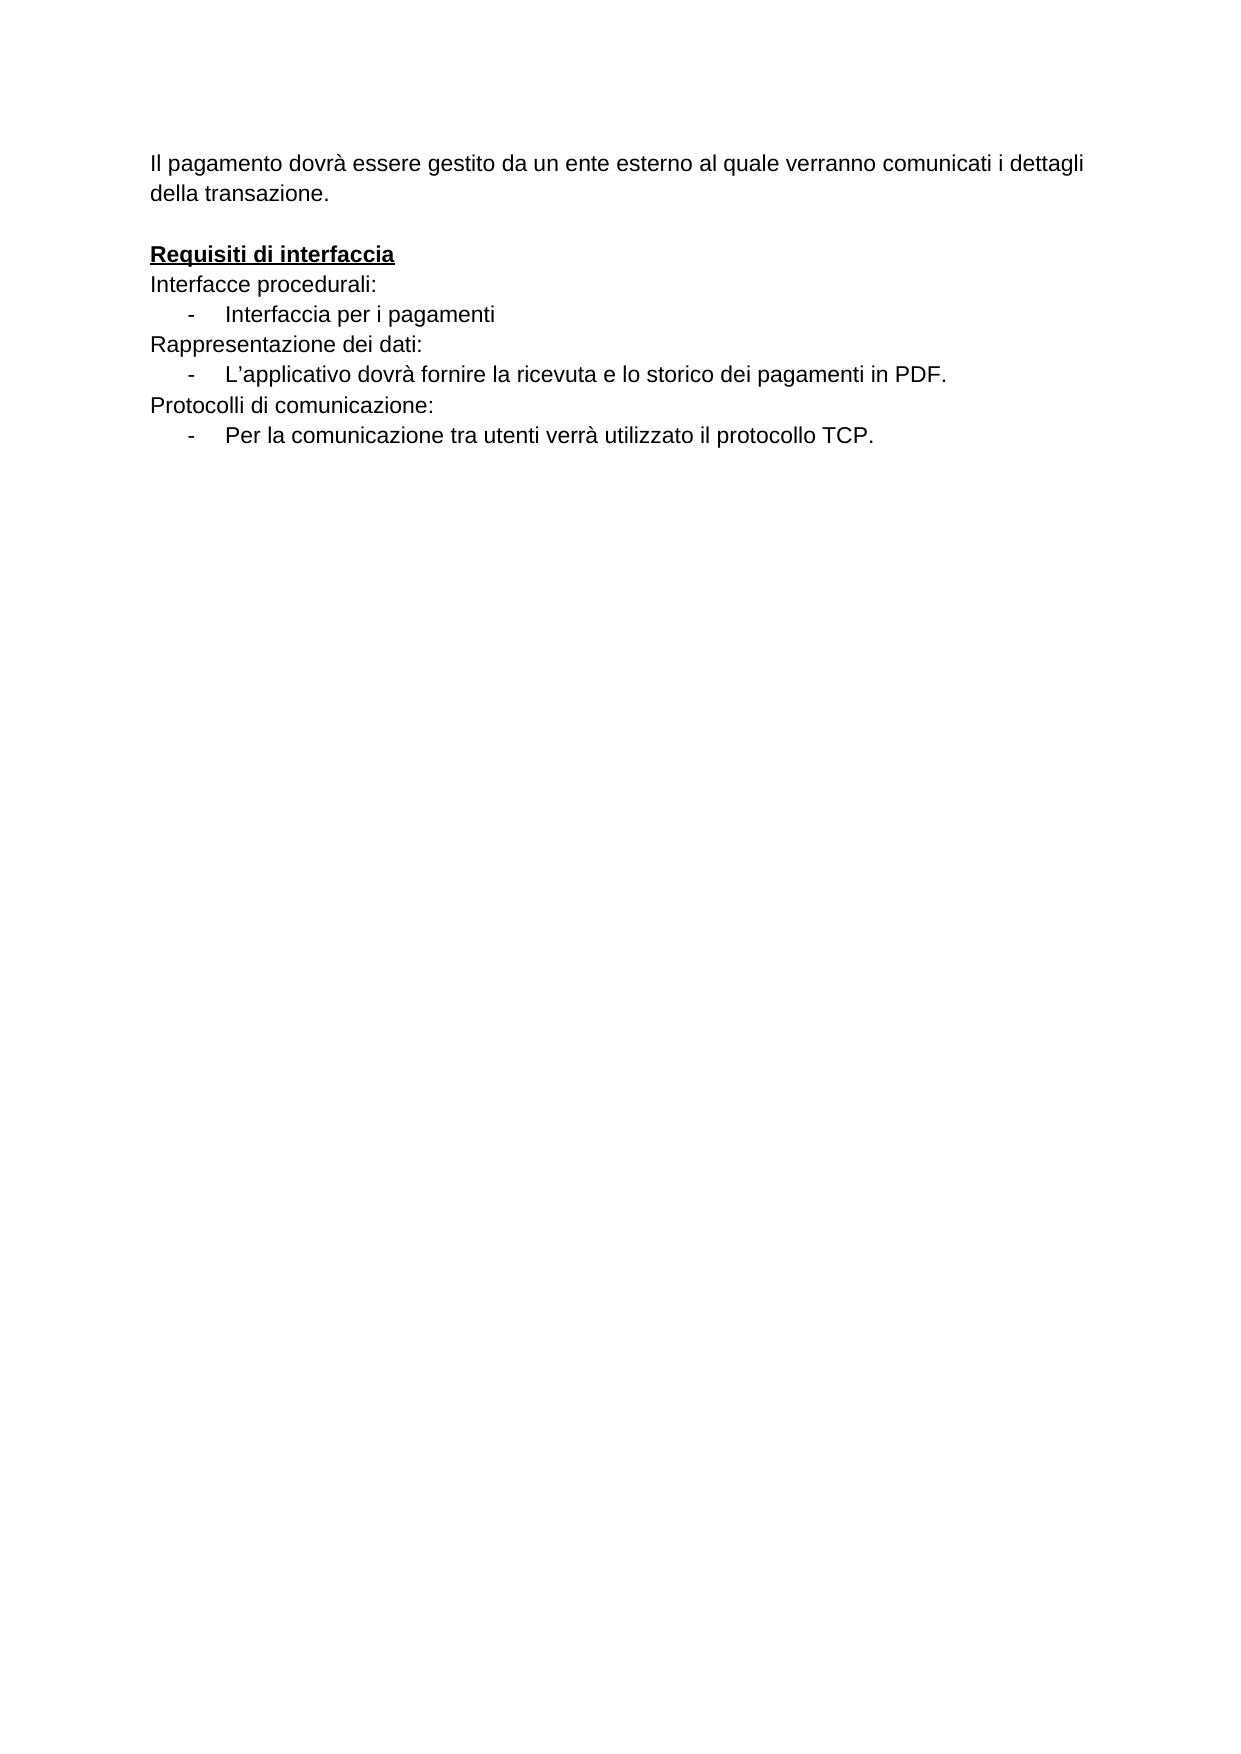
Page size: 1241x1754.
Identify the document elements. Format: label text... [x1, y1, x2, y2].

text Rappresentazione dei dati: [150, 331, 1090, 358]
text Requisiti di interfaccia [150, 241, 1090, 267]
list Interfaccia per i pagamenti [187, 301, 1090, 327]
text Protocolli di comunicazione: [150, 392, 1090, 418]
text Interfacce procedurali: [150, 271, 1090, 297]
list L’applicativo dovrà fornire la ricevuta e lo storico dei pagamenti in PDF. [187, 361, 1090, 388]
list Per la comunicazione tra utenti verrà utilizzato il protocollo TCP. [187, 422, 1090, 448]
text Il pagamento dovrà essere gestito da un ente esterno al quale verranno comunicati i dettagli della transazione. [150, 150, 1090, 207]
